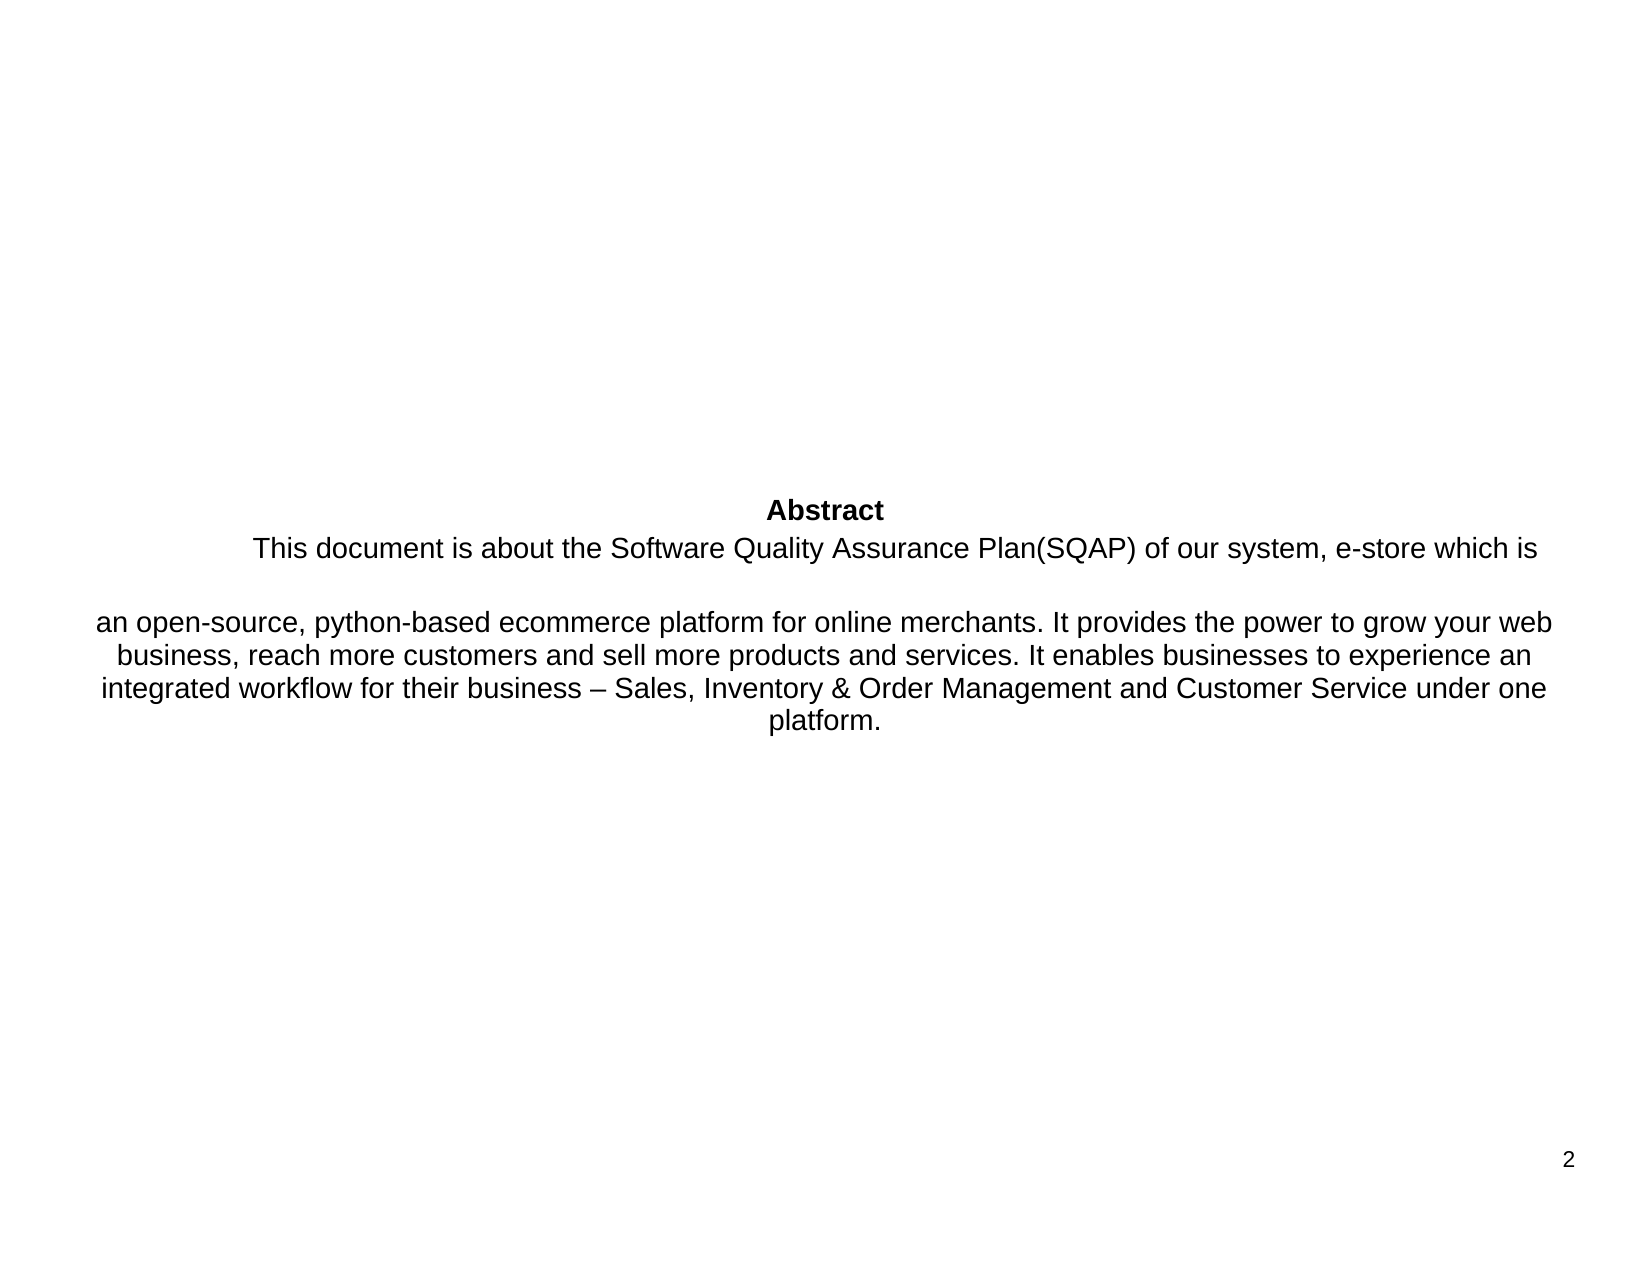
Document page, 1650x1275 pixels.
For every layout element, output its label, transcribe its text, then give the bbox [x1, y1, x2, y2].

text Abstract [75, 494, 1575, 527]
text an open-source, python-based ecommerce platform for online merchants. It provides the power to grow your web business, reach more customers and sell more products and services. It enables businesses to experience an integrated workflow for their business – Sales, Inventory & Order Management and Customer Service under one platform. [75, 606, 1575, 737]
text This document is about the Software Quality Assurance Plan(SQAP) of our system, e-store which is [75, 532, 1575, 602]
